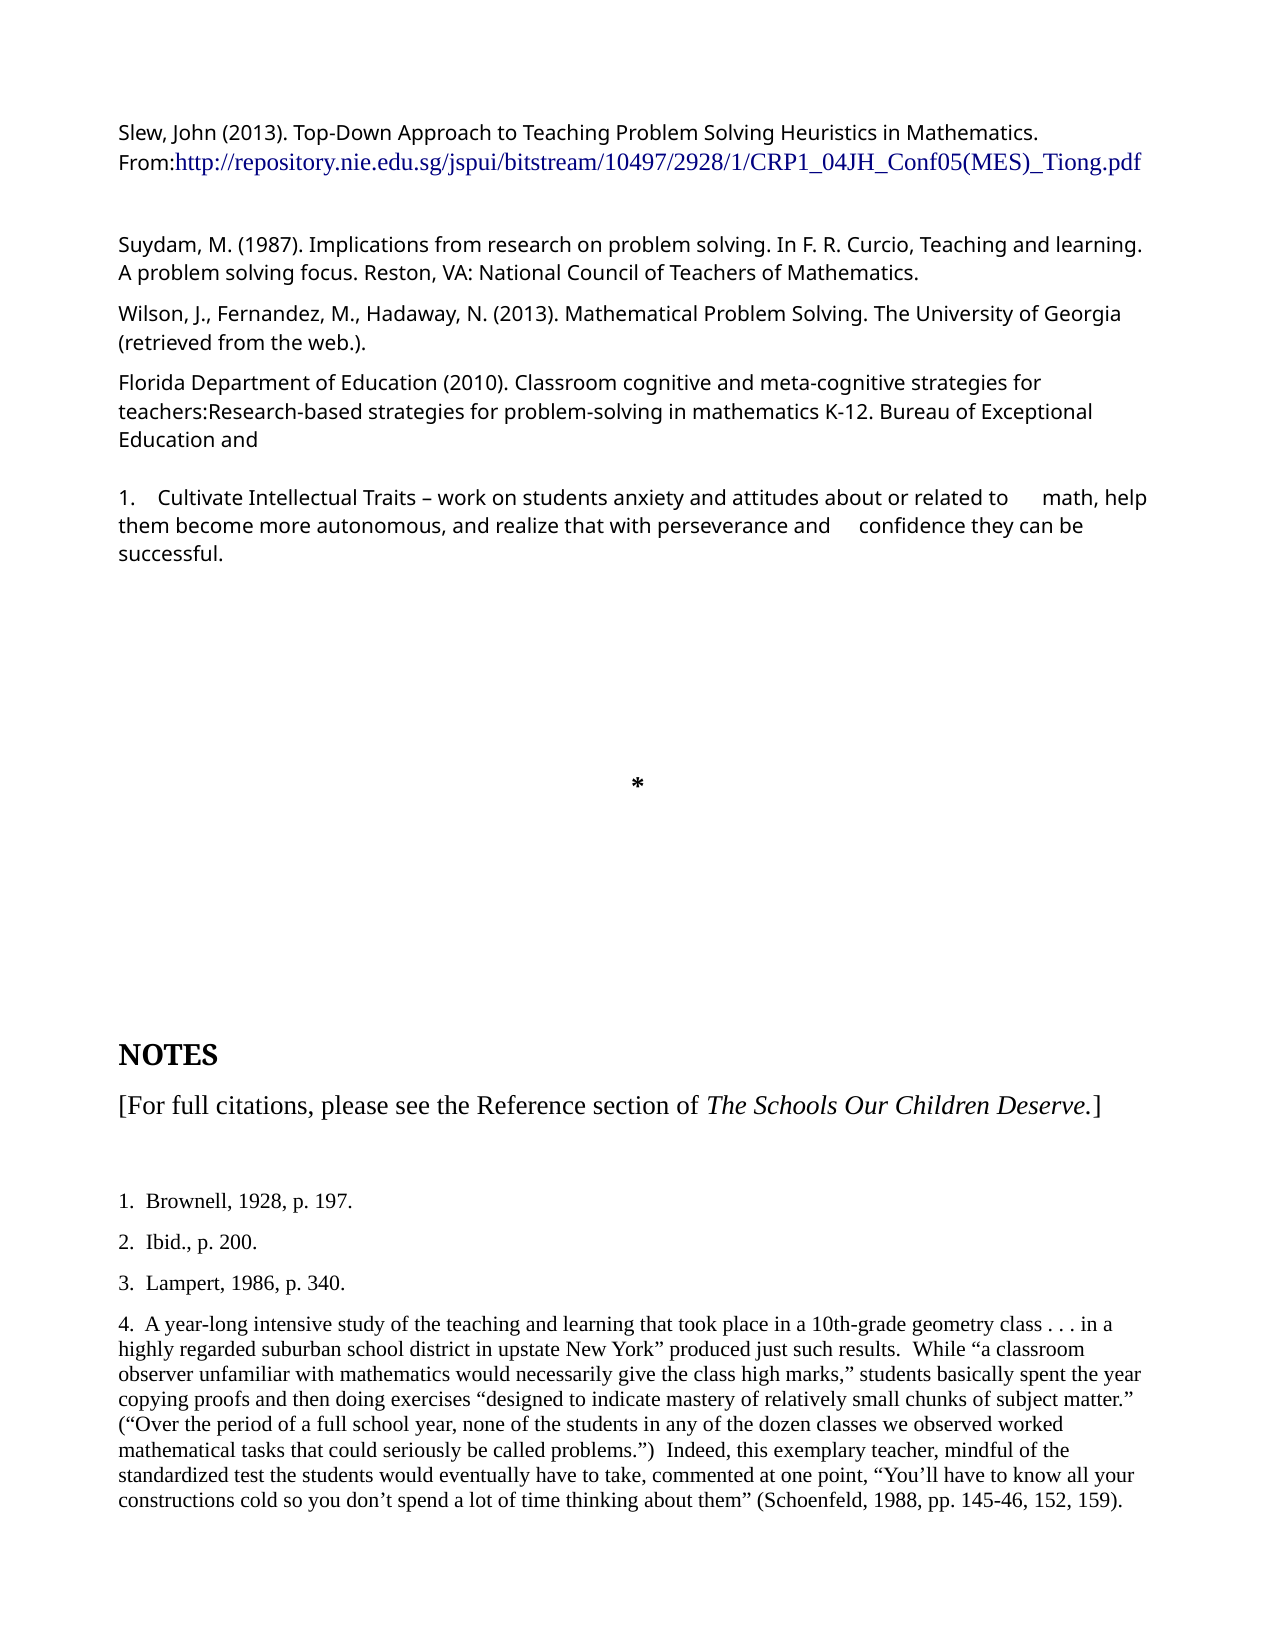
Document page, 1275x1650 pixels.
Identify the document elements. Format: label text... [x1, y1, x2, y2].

text Florida Department of Education (2010). Classroom cognitive and meta-cognitive strategies for teachers:Research-based strategies for problem-solving in mathematics K-12. Bureau of Exceptional Education and [118, 368, 1157, 454]
text Slew, John (2013). Top-Down Approach to Teaching Problem Solving Heuristics in Mathematics. From:http://repository.nie.edu.sg/jspui/bitstream/10497/2928/1/CRP1_04JH_Conf05(MES)_Tiong.pdf [118, 118, 1157, 176]
text 2. Ibid., p. 200. [118, 1229, 1157, 1254]
text * [118, 770, 1157, 802]
text [For full citations, please see the Reference section of The Schools Our Children Deserve.] [118, 1089, 1157, 1120]
text Suydam, M. (1987). Implications from research on problem solving. In F. R. Curcio, Teaching and learning. A problem solving focus. Reston, VA: National Council of Teachers of Mathematics. [118, 230, 1157, 287]
text 3. Lampert, 1986, p. 340. [118, 1270, 1157, 1295]
text 1. Brownell, 1928, p. 197. [118, 1188, 1157, 1213]
text 4. A year-long intensive study of the teaching and learning that took place in a 10th-grade geometry class . . . in a highly regarded suburban school district in upstate New York” produced just such results. While “a classroom observer unfamiliar with mathematics would necessarily give the class high marks,” students basically spent the year copying proofs and then doing exercises “designed to indicate mastery of relatively small chunks of subject matter.” (“Over the period of a full school year, none of the students in any of the dozen classes we observed worked mathematical tasks that could seriously be called problems.”) Indeed, this exemplary teacher, mindful of the standardized test the students would eventually have to take, commented at one point, “You’ll have to know all your constructions cold so you don’t spend a lot of time thinking about them” (Schoenfeld, 1988, pp. 145-46, 152, 159). [118, 1311, 1157, 1512]
text Wilson, J., Fernandez, M., Hadaway, N. (2013). Mathematical Problem Solving. The University of Georgia (retrieved from the web.). [118, 299, 1157, 356]
text 1. Cultivate Intellectual Traits – work on students anxiety and attitudes about or related to math, help them become more autonomous, and realize that with perseverance and confidence they can be successful. [118, 483, 1157, 568]
text NOTES [118, 1034, 1157, 1073]
